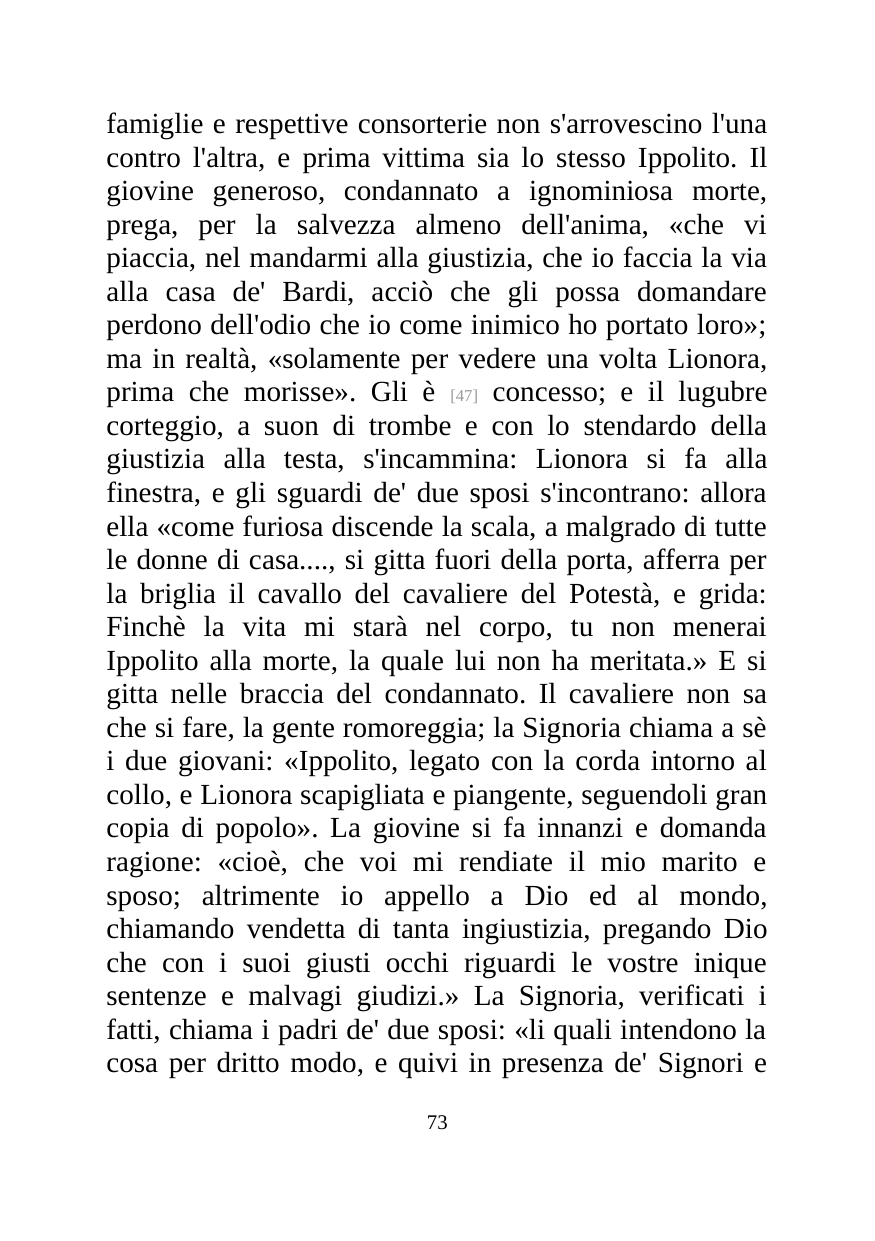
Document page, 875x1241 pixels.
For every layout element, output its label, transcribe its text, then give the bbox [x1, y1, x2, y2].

text famiglie e respettive consorterie non s'arrovescino l'una contro l'altra, e prima vittima sia lo stesso Ippolito. Il giovine generoso, condannato a ignominiosa morte, prega, per la salvezza almeno dell'anima, «che vi piaccia, nel mandarmi alla giustizia, che io faccia la via alla casa de' Bardi, acciò che gli possa domandare perdono dell'odio che io come inimico ho portato loro»; ma in realtà, «solamente per vedere una volta Lionora, prima che morisse». Gli è [47] concesso; e il lugubre corteggio, a suon di trombe e con lo stendardo della giustizia alla testa, s'incammina: Lionora si fa alla finestra, e gli sguardi de' due sposi s'incontrano: allora ella «come furiosa discende la scala, a malgrado di tutte le donne di casa...., si gitta fuori della porta, afferra per la briglia il cavallo del cavaliere del Potestà, e grida: Finchè la vita mi starà nel corpo, tu non menerai Ippolito alla morte, la quale lui non ha meritata.» E si gitta nelle braccia del condannato. Il cavaliere non sa che si fare, la gente romoreggia; la Signoria chiama a sè i due giovani: «Ippolito, legato con la corda intorno al collo, e Lionora scapigliata e piangente, seguendoli gran copia di popolo». La giovine si fa innanzi e domanda ragione: «cioè, che voi mi rendiate il mio marito e sposo; altrimente io appello a Dio ed al mondo, chiamando vendetta di tanta ingiustizia, pregando Dio che con i suoi giusti occhi riguardi le vostre inique sentenze e malvagi giudizi.» La Signoria, verificati i fatti, chiama i padri de' due sposi: «li quali intendono la cosa per dritto modo, e quivi in presenza de' Signori e [106, 106, 768, 1079]
